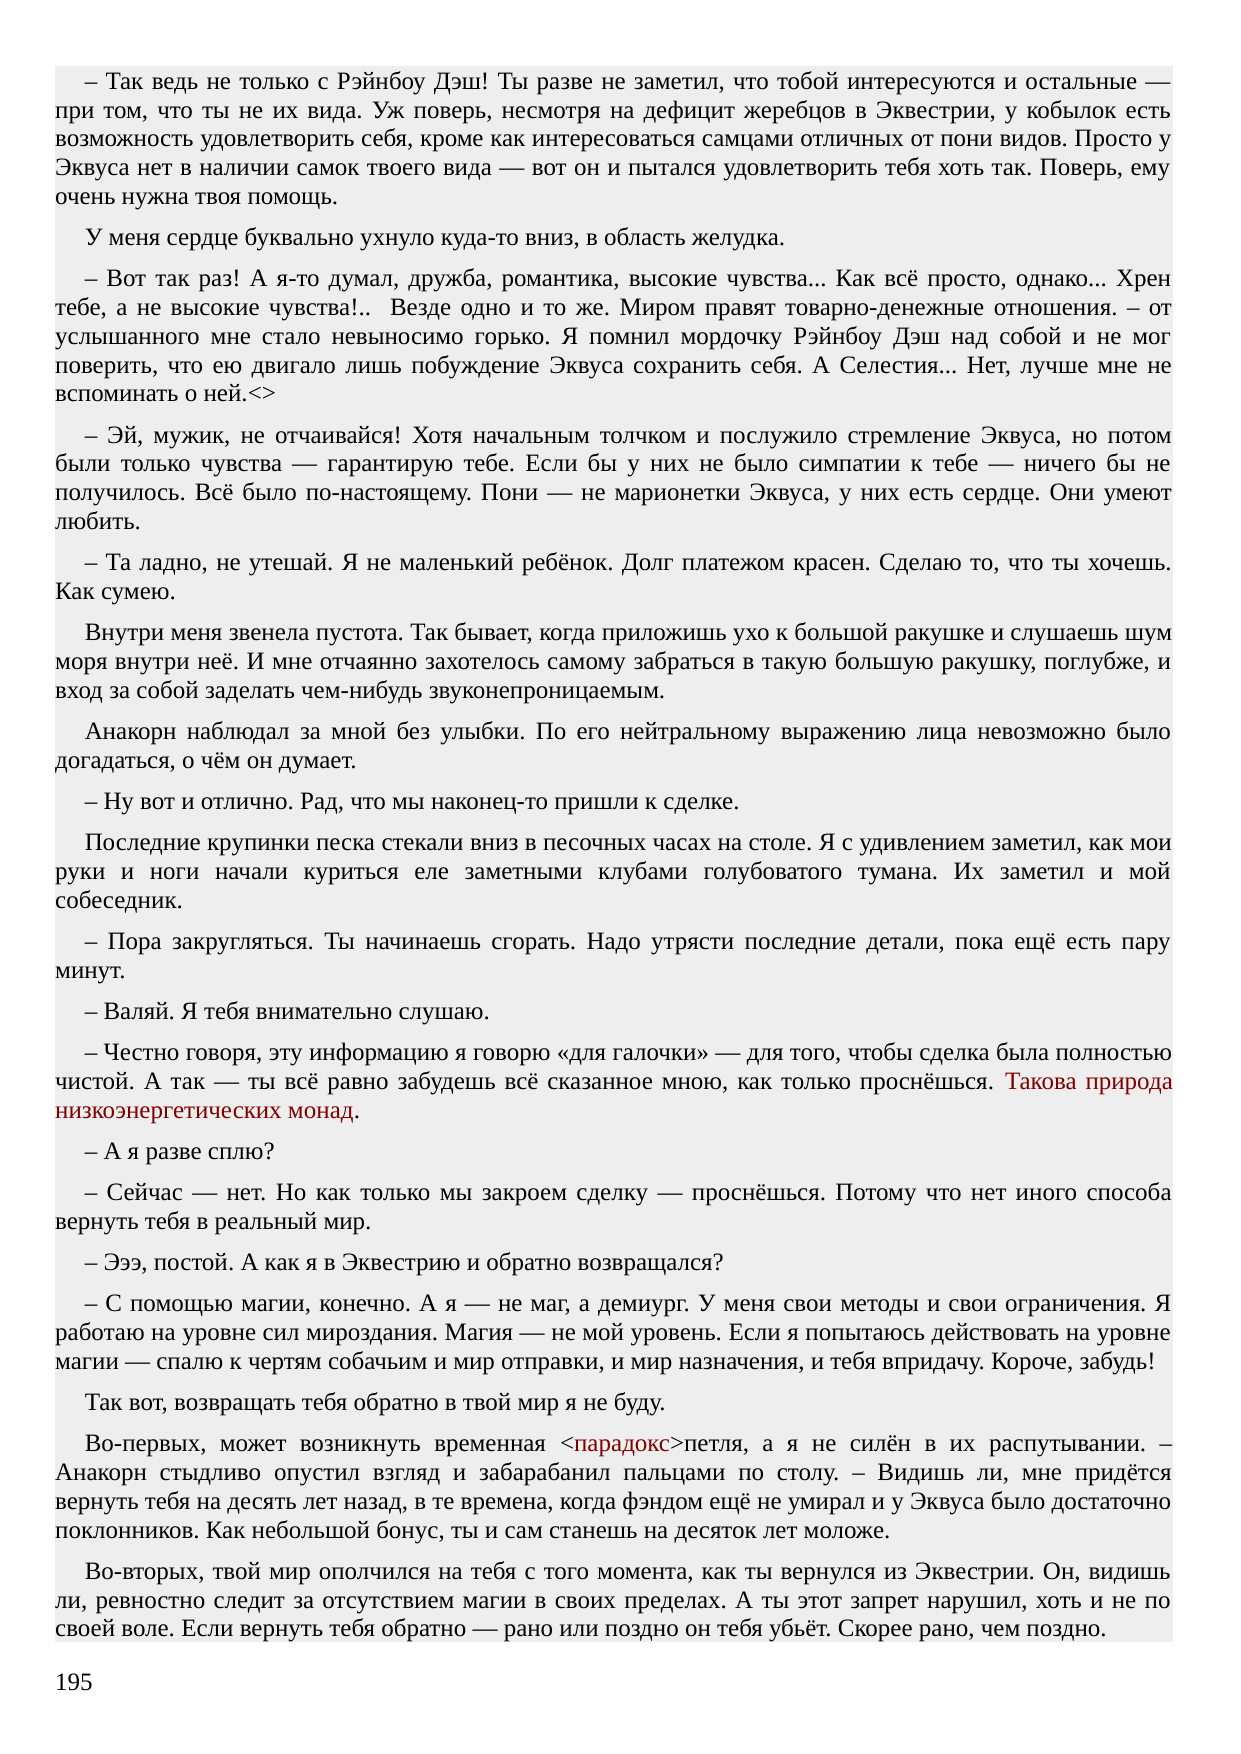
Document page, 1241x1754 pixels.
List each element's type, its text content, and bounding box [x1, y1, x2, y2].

text – Эй, мужик, не отчаивайся! Хотя начальным толчком и послужило стремление Эквуса, но потом были только чувства — гарантирую тебе. Если бы у них не было симпатии к тебе — ничего бы не получилось. Всё было по-настоящему. Пони — не марионетки Эквуса, у них есть сердце. Они умеют любить. [55, 420, 1173, 535]
text – Та ладно, не утешай. Я не маленький ребёнок. Долг платежом красен. Сделаю то, что ты хочешь. Как сумею. [55, 547, 1173, 605]
text – Честно говоря, эту информацию я говорю «для галочки» — для того, чтобы сделка была полностью чистой. А так — ты всё равно забудешь всё сказанное мною, как только проснёшься. Такова природа низкоэнергетических монад. [55, 1037, 1173, 1123]
text – Пора закругляться. Ты начинаешь сгорать. Надо утрясти последние детали, пока ещё есть пару минут. [55, 926, 1173, 983]
text – Сейчас — нет. Но как только мы закроем сделку — проснёшься. Потому что нет иного способа вернуть тебя в реальный мир. [55, 1177, 1173, 1235]
text – С помощью магии, конечно. А я — не маг, а демиург. У меня свои методы и свои ограничения. Я работаю на уровне сил мироздания. Магия — не мой уровень. Если я попытаюсь действовать на уровне магии — спалю к чертям собачьим и мир отправки, и мир назначения, и тебя впридачу. Короче, забудь! [55, 1288, 1173, 1375]
text – А я разве сплю? [55, 1136, 1173, 1165]
text – Так ведь не только с Рэйнбоу Дэш! Ты разве не заметил, что тобой интересуются и остальные — при том, что ты не их вида. Уж поверь, несмотря на дефицит жеребцов в Эквестрии, у кобылок есть возможность удовлетворить себя, кроме как интересоваться самцами отличных от пони видов. Просто у Эквуса нет в наличии самок твоего вида — вот он и пытался удовлетворить тебя хоть так. Поверь, ему очень нужна твоя помощь. [55, 66, 1173, 210]
text Во-вторых, твой мир ополчился на тебя с того момента, как ты вернулся из Эквестрии. Он, видишь ли, ревностно следит за отсутствием магии в своих пределах. А ты этот запрет нарушил, хоть и не по своей воле. Если вернуть тебя обратно — рано или поздно он тебя убьёт. Скорее рано, чем поздно. [55, 1556, 1173, 1642]
text Внутри меня звенела пустота. Так бывает, когда приложишь ухо к большой ракушке и слушаешь шум моря внутри неё. И мне отчаянно захотелось самому забраться в такую большую ракушку, поглубже, и вход за собой заделать чем-нибудь звуконепроницаемым. [55, 617, 1173, 703]
text – Валяй. Я тебя внимательно слушаю. [55, 996, 1173, 1025]
text – Ну вот и отлично. Рад, что мы наконец-то пришли к сделке. [55, 786, 1173, 815]
text Последние крупинки песка стекали вниз в песочных часах на столе. Я с удивлением заметил, как мои руки и ноги начали куриться еле заметными клубами голубоватого тумана. Их заметил и мой собеседник. [55, 827, 1173, 913]
text – Вот так раз! А я-то думал, дружба, романтика, высокие чувства... Как всё просто, однако... Хрен тебе, а не высокие чувства!.. Везде одно и то же. Миром правят товарно-денежные отношения. – от услышанного мне стало невыносимо горько. Я помнил мордочку Рэйнбоу Дэш над собой и не мог поверить, что ею двигало лишь побуждение Эквуса сохранить себя. А Селестия... Нет, лучше мне не вспоминать о ней.<> [55, 263, 1173, 407]
text – Эээ, постой. А как я в Эквестрию и обратно возвращался? [55, 1247, 1173, 1276]
text Во-первых, может возникнуть временная <парадокс>петля, а я не силён в их распутывании. – Анакорн стыдливо опустил взгляд и забарабанил пальцами по столу. – Видишь ли, мне придётся вернуть тебя на десять лет назад, в те времена, когда фэндом ещё не умирал и у Эквуса было достаточно поклонников. Как небольшой бонус, ты и сам станешь на десяток лет моложе. [55, 1428, 1173, 1543]
text У меня сердце буквально ухнуло куда-то вниз, в область желудка. [55, 222, 1173, 251]
text Так вот, возвращать тебя обратно в твой мир я не буду. [55, 1387, 1173, 1416]
text Анакорн наблюдал за мной без улыбки. По его нейтральному выражению лица невозможно было догадаться, о чём он думает. [55, 716, 1173, 773]
